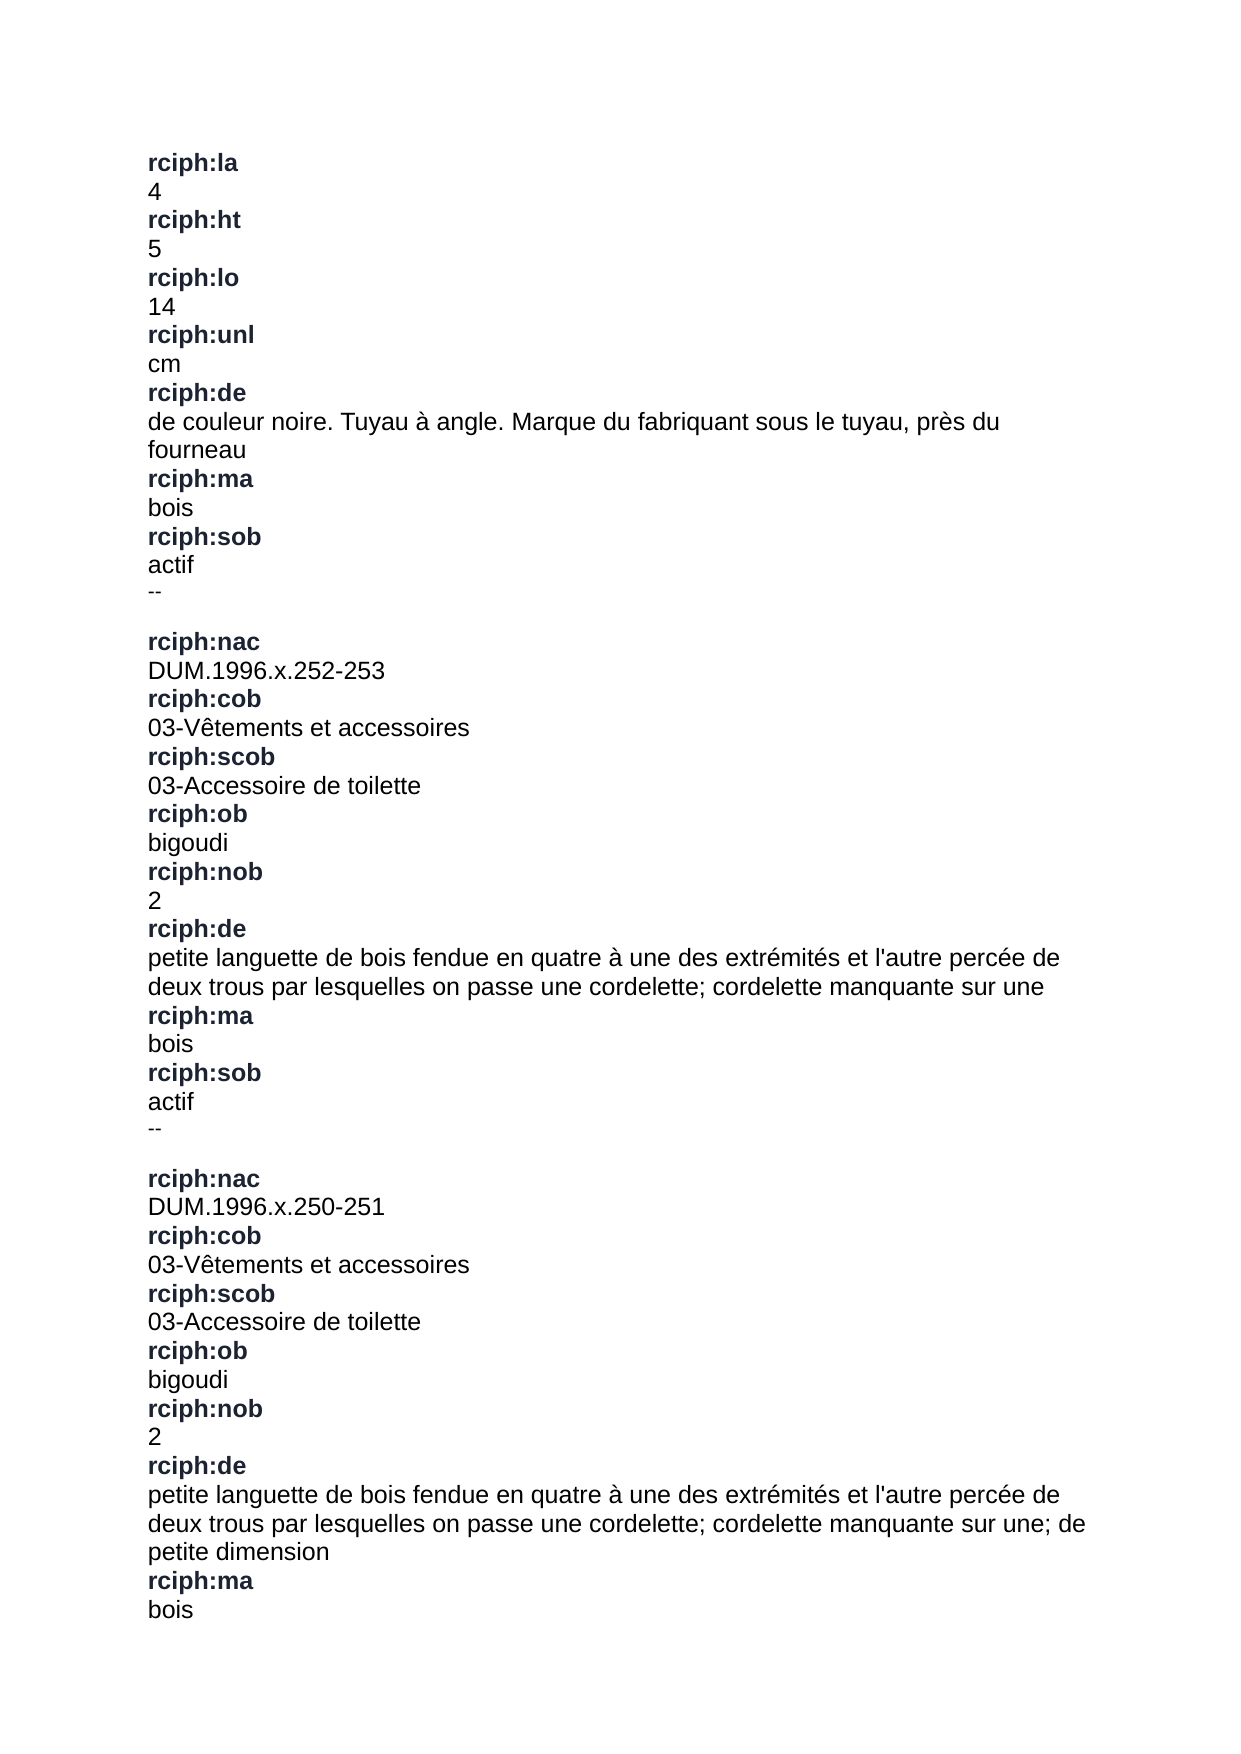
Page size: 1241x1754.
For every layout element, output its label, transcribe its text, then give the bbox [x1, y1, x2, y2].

text bigoudi [148, 828, 1092, 857]
text rciph:cob [148, 684, 1092, 713]
text rciph:de [148, 378, 1092, 406]
text rciph:ht [148, 205, 1092, 234]
text 03-Vêtements et accessoires [148, 713, 1092, 742]
text 03-Accessoire de toilette [148, 1307, 1092, 1336]
text 2 [148, 1422, 1092, 1451]
text rciph:ob [148, 1336, 1092, 1365]
text 4 [148, 176, 1092, 205]
text rciph:de [148, 914, 1092, 943]
text rciph:nac [148, 627, 1092, 656]
text DUM.1996.x.250-251 [148, 1192, 1092, 1221]
text rciph:nob [148, 1393, 1092, 1422]
text bois [148, 493, 1092, 521]
text rciph:de [148, 1451, 1092, 1480]
text 03-Vêtements et accessoires [148, 1250, 1092, 1278]
text de couleur noire. Tuyau à angle. Marque du fabriquant sous le tuyau, près du fourneau [148, 406, 1092, 464]
text cm [148, 349, 1092, 378]
text 14 [148, 291, 1092, 320]
text petite languette de bois fendue en quatre à une des extrémités et l'autre percée de deux trous par lesquelles on passe une cordelette; cordelette manquante sur une; de petite dimension [148, 1480, 1092, 1566]
text -- [148, 579, 1092, 603]
text rciph:ma [148, 1566, 1092, 1595]
text 03-Accessoire de toilette [148, 771, 1092, 799]
text -- [148, 1116, 1092, 1139]
text actif [148, 1087, 1092, 1116]
text rciph:ob [148, 799, 1092, 828]
text rciph:unl [148, 320, 1092, 349]
text rciph:scob [148, 742, 1092, 771]
text 2 [148, 886, 1092, 914]
text petite languette de bois fendue en quatre à une des extrémités et l'autre percée de deux trous par lesquelles on passe une cordelette; cordelette manquante sur une [148, 943, 1092, 1001]
text 5 [148, 234, 1092, 263]
text actif [148, 550, 1092, 579]
text rciph:nob [148, 857, 1092, 886]
text rciph:sob [148, 1058, 1092, 1087]
text bigoudi [148, 1365, 1092, 1393]
text rciph:lo [148, 263, 1092, 291]
text bois [148, 1595, 1092, 1623]
text DUM.1996.x.252-253 [148, 656, 1092, 684]
text rciph:ma [148, 1001, 1092, 1029]
text rciph:ma [148, 464, 1092, 493]
text rciph:la [148, 148, 1092, 176]
text bois [148, 1029, 1092, 1058]
text rciph:cob [148, 1221, 1092, 1250]
text rciph:scob [148, 1278, 1092, 1307]
text rciph:sob [148, 521, 1092, 550]
text rciph:nac [148, 1163, 1092, 1192]
